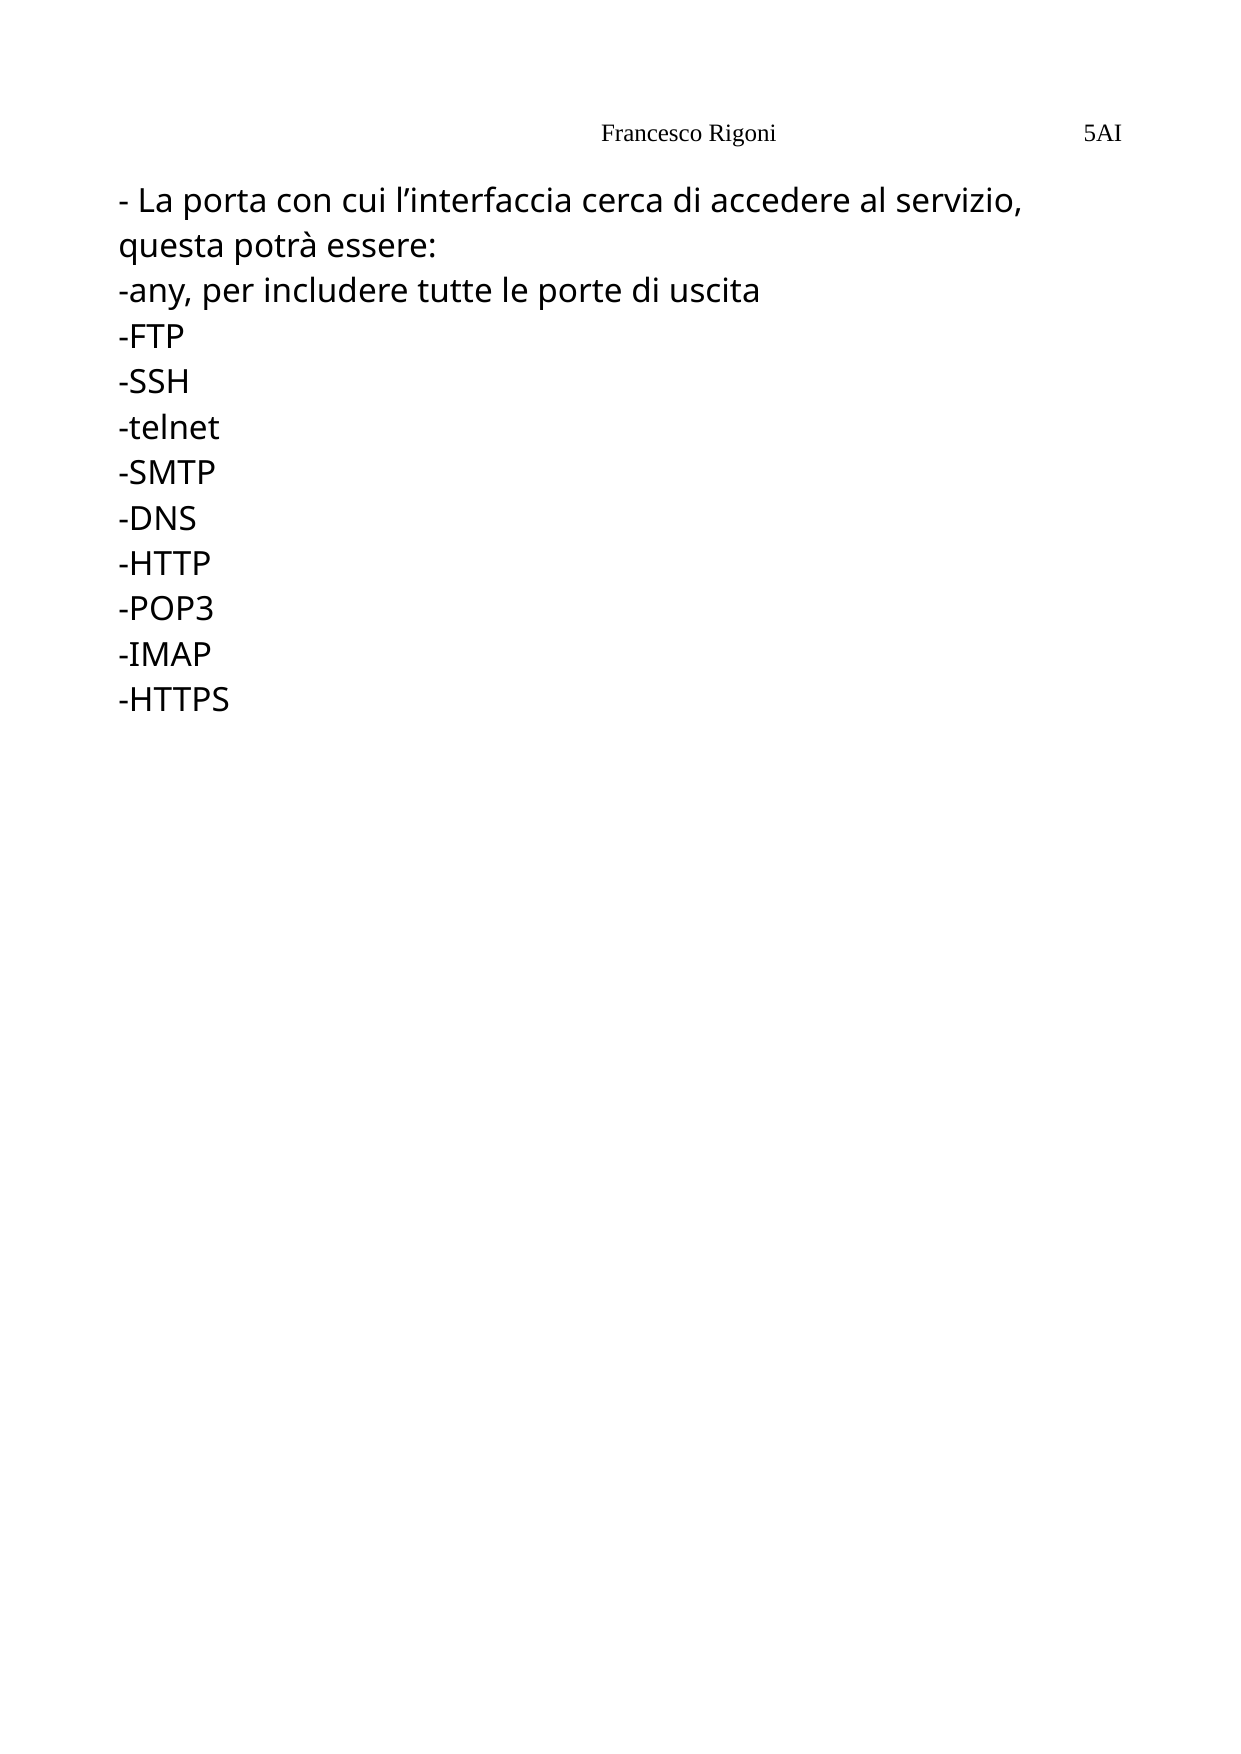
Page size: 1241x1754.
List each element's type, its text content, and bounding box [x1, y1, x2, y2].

text -SMTP [118, 449, 1122, 494]
text -HTTPS [118, 676, 1122, 721]
text -telnet [118, 403, 1122, 449]
text -HTTP [118, 540, 1122, 585]
text -SSH [118, 358, 1122, 403]
text -DNS [118, 494, 1122, 540]
text - La porta con cui l’interfaccia cerca di accedere al servizio, questa potrà essere: [118, 176, 1122, 267]
text -POP3 [118, 585, 1122, 631]
text -any, per includere tutte le porte di uscita [118, 267, 1122, 313]
text -FTP [118, 313, 1122, 358]
text -IMAP [118, 631, 1122, 676]
